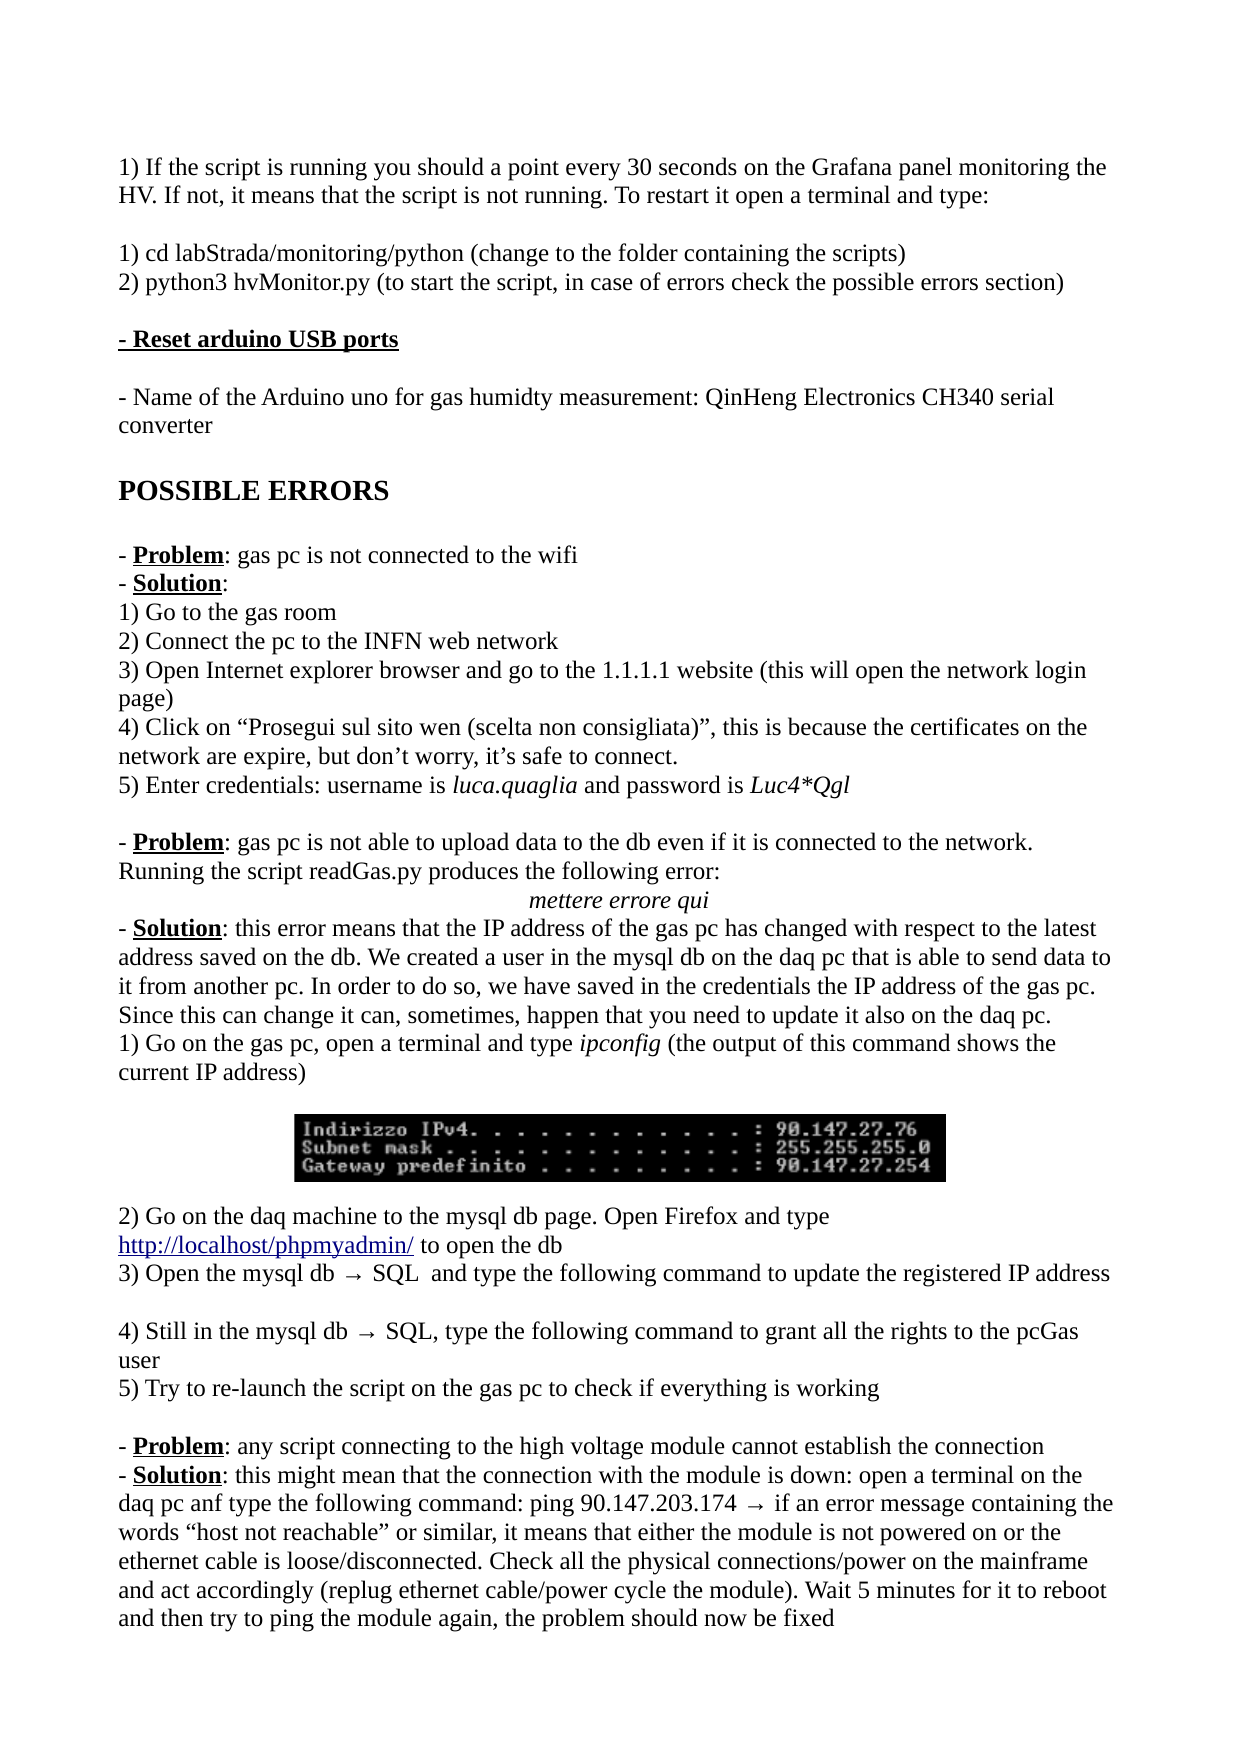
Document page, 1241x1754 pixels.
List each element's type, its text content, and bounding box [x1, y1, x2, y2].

text 2) Go on the daq machine to the mysql db page. Open Firefox and type http://localhost/phpmyadmin/ to open the db [118, 1201, 1122, 1258]
text - Problem: gas pc is not connected to the wifi [118, 540, 1122, 568]
text - Reset arduino USB ports [118, 324, 1122, 353]
text - Name of the Arduino uno for gas humidty measurement: QinHeng Electronics CH340 serial converter [118, 382, 1122, 439]
text 1) cd labStrada/monitoring/python (change to the folder containing the scripts) [118, 238, 1122, 267]
text 5) Enter credentials: username is luca.quaglia and password is Luc4*Qgl [118, 770, 1122, 798]
text - Solution: this error means that the IP address of the gas pc has changed with respect to the latest address saved on the db. We created a user in the mysql db on the daq pc that is able to send data to it from another pc. In order to do so, we have saved in the credentials the IP address of the gas pc. Since this can change it can, sometimes, happen that you need to update it also on the daq pc. [118, 913, 1122, 1028]
text 1) Go on the gas pc, open a terminal and type ipconfig (the output of this command shows the current IP address) [118, 1028, 1122, 1086]
text 3) Open Internet explorer browser and go to the 1.1.1.1 website (this will open the network login page) [118, 655, 1122, 712]
text 1) If the script is running you should a point every 30 seconds on the Grafana panel monitoring the HV. If not, it means that the script is not running. To restart it open a terminal and type: [118, 152, 1122, 209]
text - Problem: any script connecting to the high voltage module cannot establish the connection [118, 1431, 1122, 1460]
text - Solution: [118, 568, 1122, 597]
text 4) Click on “Prosegui sul sito wen (scelta non consigliata)”, this is because the certificates on the network are expire, but don’t worry, it’s safe to connect. [118, 712, 1122, 770]
text 5) Try to re-launch the script on the gas pc to check if everything is working [118, 1373, 1122, 1402]
picture [294, 1114, 946, 1182]
text 2) python3 hvMonitor.py (to start the script, in case of errors check the possible errors section) [118, 267, 1122, 295]
text - Problem: gas pc is not able to upload data to the db even if it is connected to the network. Running the script readGas.py produces the following error: [118, 827, 1122, 885]
text 1) Go to the gas room [118, 597, 1122, 626]
text 2) Connect the pc to the INFN web network [118, 626, 1122, 655]
text POSSIBLE ERRORS [118, 473, 1122, 506]
text - Solution: this might mean that the connection with the module is down: open a terminal on the daq pc anf type the following command: ping 90.147.203.174 → if an error message containing the words “host not reachable” or similar, it means that either the module is not powered on or the ethernet cable is loose/disconnected. Check all the physical connections/power on the mainframe and act accordingly (replug ethernet cable/power cycle the module). Wait 5 minutes for it to reboot and then try to ping the module again, the problem should now be fixed [118, 1460, 1122, 1632]
text 3) Open the mysql db → SQL and type the following command to update the registered IP address [118, 1258, 1122, 1287]
text mettere errore qui [118, 885, 1122, 913]
text 4) Still in the mysql db → SQL, type the following command to grant all the rights to the pcGas user [118, 1316, 1122, 1373]
